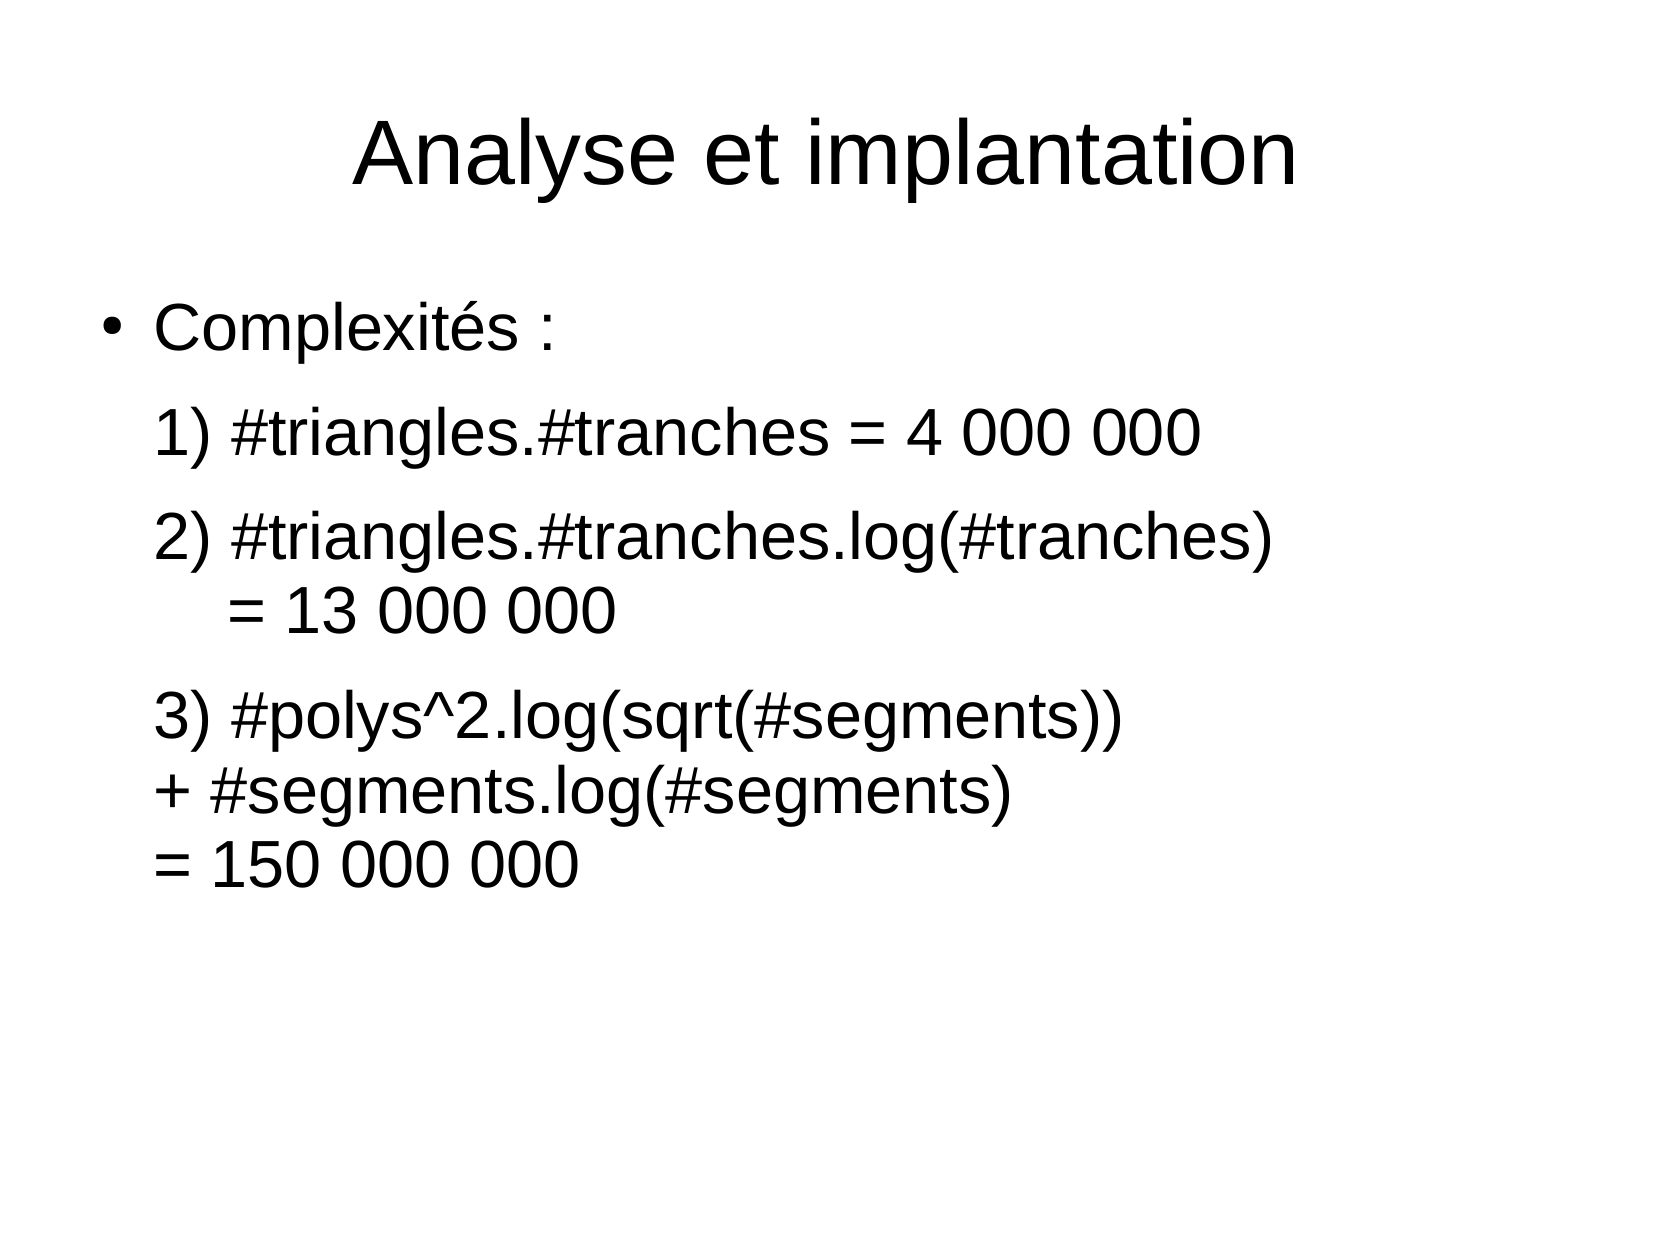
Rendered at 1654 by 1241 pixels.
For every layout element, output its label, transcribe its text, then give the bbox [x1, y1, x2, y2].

title Analyse et implantation [82, 49, 1571, 257]
list Complexités : 1) #triangles.#tranches = 4 000 000 2) #triangles.#tranches.log(#tranches) = 13 000 000 3) #polys^2.log(sqrt(#segments)) + #segments.log(#segments) = 150 000 000 [82, 290, 1571, 1010]
